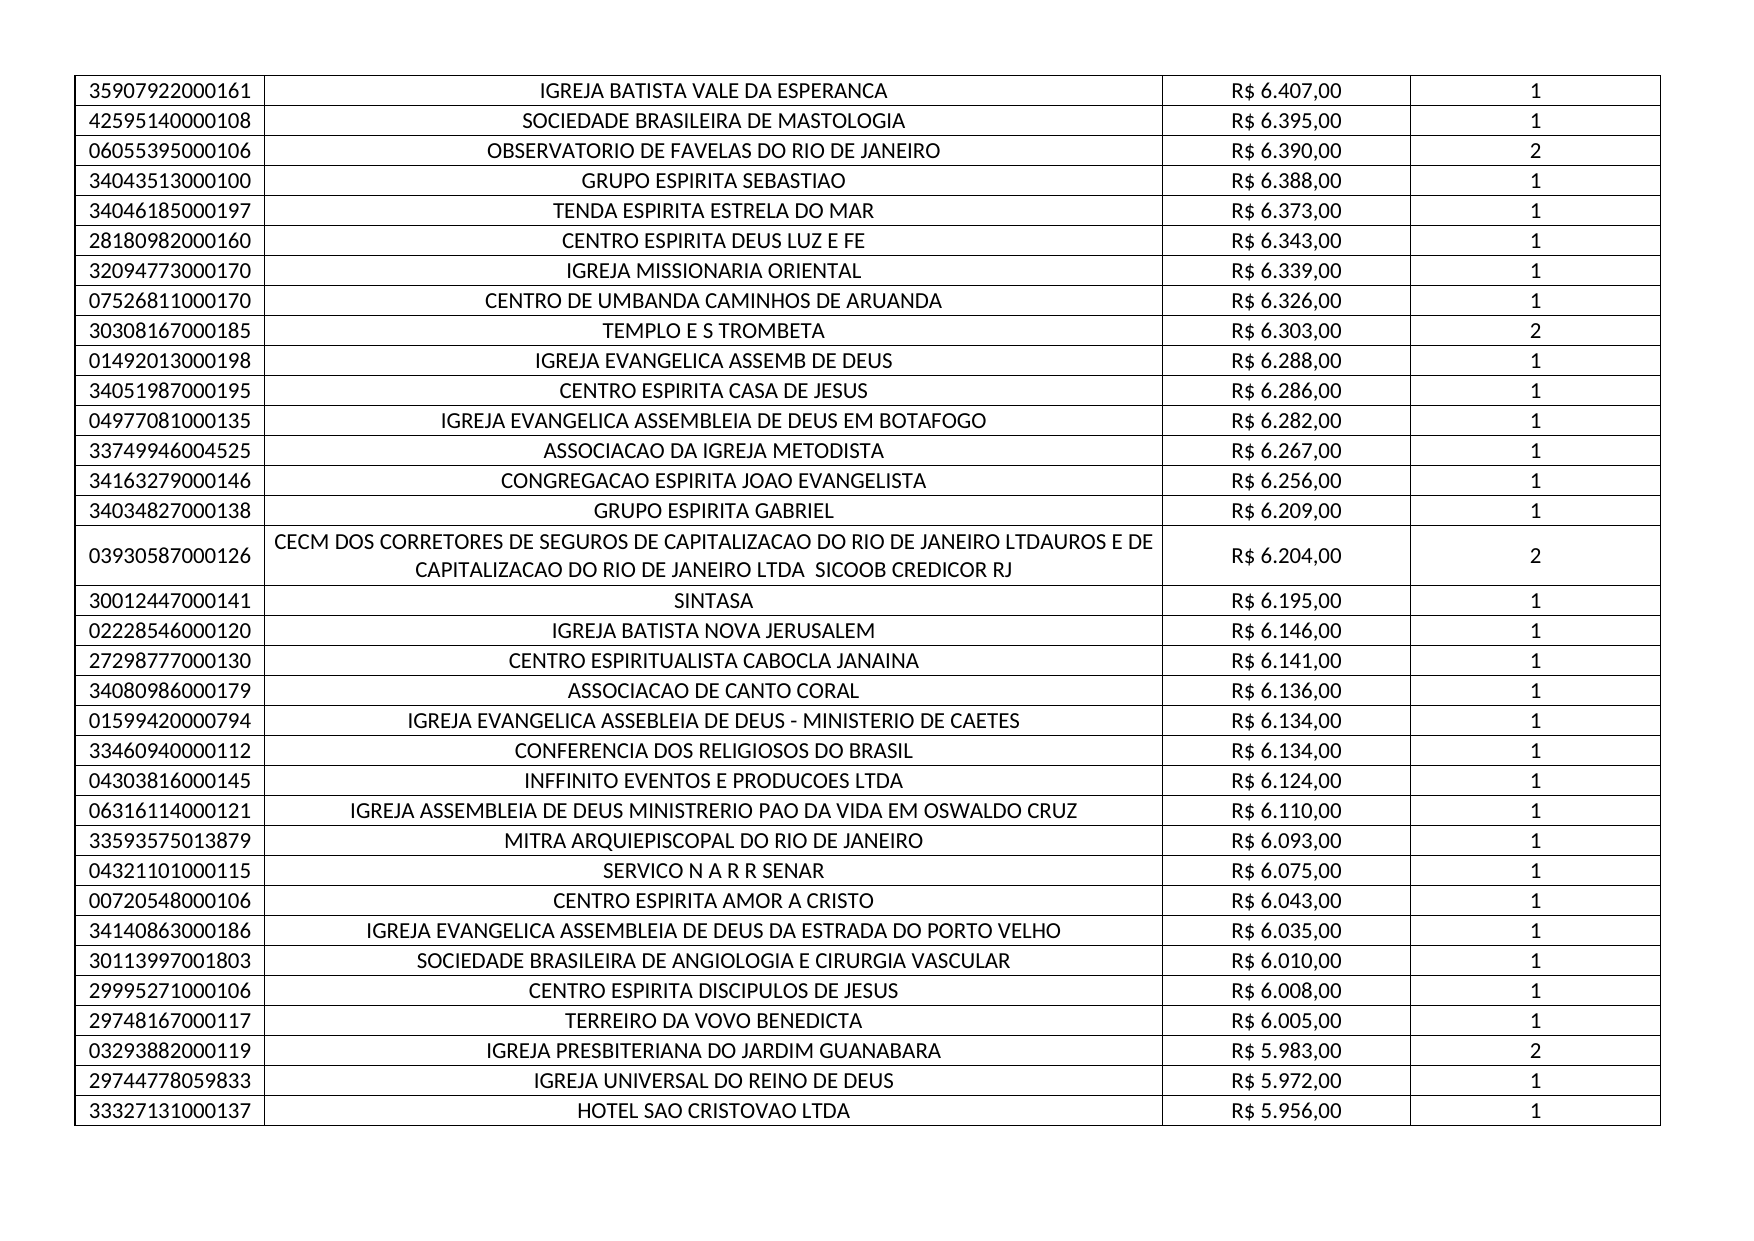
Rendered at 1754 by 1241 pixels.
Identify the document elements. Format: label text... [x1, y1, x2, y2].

table_cell 01492013000198 [76, 346, 264, 375]
table_cell R$ 6.288,00 [1163, 346, 1410, 375]
table_cell R$ 6.010,00 [1163, 946, 1410, 975]
table_cell R$ 6.146,00 [1163, 616, 1410, 645]
table_cell GRUPO ESPIRITA GABRIEL [265, 496, 1162, 525]
table_cell R$ 6.134,00 [1163, 736, 1410, 765]
table_cell R$ 6.110,00 [1163, 796, 1410, 825]
table_cell 30308167000185 [76, 316, 264, 345]
table_cell 03930587000126 [76, 526, 264, 585]
table_cell CENTRO ESPIRITA DISCIPULOS DE JESUS [265, 976, 1162, 1005]
table_cell CENTRO ESPIRITA CASA DE JESUS [265, 376, 1162, 405]
table_cell 1 [1411, 796, 1660, 825]
table_cell 1 [1411, 676, 1660, 705]
table_cell 04977081000135 [76, 406, 264, 435]
table_cell SOCIEDADE BRASILEIRA DE ANGIOLOGIA E CIRURGIA VASCULAR [265, 946, 1162, 975]
table_cell 06316114000121 [76, 796, 264, 825]
table_cell CENTRO DE UMBANDA CAMINHOS DE ARUANDA [265, 286, 1162, 315]
table_cell IGREJA ASSEMBLEIA DE DEUS MINISTRERIO PAO DA VIDA EM OSWALDO CRUZ [265, 796, 1162, 825]
table_cell 1 [1411, 1066, 1660, 1095]
table_cell 33327131000137 [76, 1096, 264, 1125]
table_cell R$ 6.075,00 [1163, 856, 1410, 885]
table_cell 1 [1411, 736, 1660, 765]
table_cell 1 [1411, 886, 1660, 915]
table_cell CONFERENCIA DOS RELIGIOSOS DO BRASIL [265, 736, 1162, 765]
table_cell 2 [1411, 1036, 1660, 1065]
table_cell 03293882000119 [76, 1036, 264, 1065]
table_cell 1 [1411, 436, 1660, 465]
table_cell TEMPLO E S TROMBETA [265, 316, 1162, 345]
table_cell 1 [1411, 856, 1660, 885]
table_cell IGREJA EVANGELICA ASSEBLEIA DE DEUS - MINISTERIO DE CAETES [265, 706, 1162, 735]
table_cell 1 [1411, 586, 1660, 615]
table_cell R$ 6.395,00 [1163, 106, 1410, 135]
table_cell IGREJA EVANGELICA ASSEMB DE DEUS [265, 346, 1162, 375]
table_cell 04303816000145 [76, 766, 264, 795]
table_cell R$ 6.035,00 [1163, 916, 1410, 945]
table_cell IGREJA PRESBITERIANA DO JARDIM GUANABARA [265, 1036, 1162, 1065]
table_cell 34034827000138 [76, 496, 264, 525]
table_cell 32094773000170 [76, 256, 264, 285]
table_cell 1 [1411, 766, 1660, 795]
table_cell TENDA ESPIRITA ESTRELA DO MAR [265, 196, 1162, 225]
table_cell 1 [1411, 466, 1660, 495]
table_cell R$ 6.390,00 [1163, 136, 1410, 165]
table_cell 1 [1411, 496, 1660, 525]
table_cell IGREJA MISSIONARIA ORIENTAL [265, 256, 1162, 285]
table_cell 34163279000146 [76, 466, 264, 495]
table_cell 1 [1411, 166, 1660, 195]
table_cell R$ 6.124,00 [1163, 766, 1410, 795]
table_cell 1 [1411, 106, 1660, 135]
table_cell IGREJA EVANGELICA ASSEMBLEIA DE DEUS DA ESTRADA DO PORTO VELHO [265, 916, 1162, 945]
table_cell R$ 6.195,00 [1163, 586, 1410, 615]
table_cell CECM DOS CORRETORES DE SEGUROS DE CAPITALIZACAO DO RIO DE JANEIRO LTDAUROS E DE CAPITALIZACAO DO RIO DE JANEIRO LTDA SICOOB CREDICOR RJ [265, 526, 1162, 585]
table_cell 42595140000108 [76, 106, 264, 135]
table_cell R$ 6.326,00 [1163, 286, 1410, 315]
table_cell R$ 6.256,00 [1163, 466, 1410, 495]
table_cell 1 [1411, 916, 1660, 945]
table_cell R$ 6.141,00 [1163, 646, 1410, 675]
table_cell 00720548000106 [76, 886, 264, 915]
table_cell R$ 6.008,00 [1163, 976, 1410, 1005]
table_cell 34043513000100 [76, 166, 264, 195]
table_cell 01599420000794 [76, 706, 264, 735]
table_cell MITRA ARQUIEPISCOPAL DO RIO DE JANEIRO [265, 826, 1162, 855]
table_cell 1 [1411, 946, 1660, 975]
table_cell 1 [1411, 616, 1660, 645]
table_cell 1 [1411, 1096, 1660, 1125]
table_cell 29995271000106 [76, 976, 264, 1005]
table_cell 1 [1411, 826, 1660, 855]
table_cell R$ 6.407,00 [1163, 76, 1410, 105]
table_cell 1 [1411, 256, 1660, 285]
table_cell ASSOCIACAO DE CANTO CORAL [265, 676, 1162, 705]
table_cell R$ 6.388,00 [1163, 166, 1410, 195]
table_cell R$ 5.972,00 [1163, 1066, 1410, 1095]
table_cell 28180982000160 [76, 226, 264, 255]
table_cell IGREJA EVANGELICA ASSEMBLEIA DE DEUS EM BOTAFOGO [265, 406, 1162, 435]
table_cell 1 [1411, 706, 1660, 735]
table_cell 1 [1411, 286, 1660, 315]
table_cell 1 [1411, 76, 1660, 105]
table_cell 29744778059833 [76, 1066, 264, 1095]
table_cell IGREJA BATISTA VALE DA ESPERANCA [265, 76, 1162, 105]
table_cell 1 [1411, 406, 1660, 435]
table_cell CENTRO ESPIRITUALISTA CABOCLA JANAINA [265, 646, 1162, 675]
table_cell R$ 6.373,00 [1163, 196, 1410, 225]
table_cell HOTEL SAO CRISTOVAO LTDA [265, 1096, 1162, 1125]
table_cell 1 [1411, 226, 1660, 255]
table_cell 33593575013879 [76, 826, 264, 855]
table_cell SOCIEDADE BRASILEIRA DE MASTOLOGIA [265, 106, 1162, 135]
table_cell R$ 6.286,00 [1163, 376, 1410, 405]
table_cell R$ 5.956,00 [1163, 1096, 1410, 1125]
table_cell 02228546000120 [76, 616, 264, 645]
table_cell R$ 6.267,00 [1163, 436, 1410, 465]
table_cell TERREIRO DA VOVO BENEDICTA [265, 1006, 1162, 1035]
table_cell 30113997001803 [76, 946, 264, 975]
table_cell 34140863000186 [76, 916, 264, 945]
table_cell 2 [1411, 526, 1660, 585]
table_cell CONGREGACAO ESPIRITA JOAO EVANGELISTA [265, 466, 1162, 495]
table_cell 1 [1411, 376, 1660, 405]
table_cell 34080986000179 [76, 676, 264, 705]
table_cell R$ 5.983,00 [1163, 1036, 1410, 1065]
table_cell OBSERVATORIO DE FAVELAS DO RIO DE JANEIRO [265, 136, 1162, 165]
table_cell R$ 6.134,00 [1163, 706, 1410, 735]
table_cell 07526811000170 [76, 286, 264, 315]
table_cell 1 [1411, 1006, 1660, 1035]
table_cell SINTASA [265, 586, 1162, 615]
table_cell 29748167000117 [76, 1006, 264, 1035]
table_cell 27298777000130 [76, 646, 264, 675]
table_cell ASSOCIACAO DA IGREJA METODISTA [265, 436, 1162, 465]
table_cell 04321101000115 [76, 856, 264, 885]
table_cell 30012447000141 [76, 586, 264, 615]
table_cell 1 [1411, 976, 1660, 1005]
table_cell R$ 6.282,00 [1163, 406, 1410, 435]
table_cell 1 [1411, 646, 1660, 675]
table_cell 06055395000106 [76, 136, 264, 165]
table_cell R$ 6.204,00 [1163, 526, 1410, 585]
table_cell 33460940000112 [76, 736, 264, 765]
table_cell 2 [1411, 136, 1660, 165]
table_cell GRUPO ESPIRITA SEBASTIAO [265, 166, 1162, 195]
table_cell 1 [1411, 196, 1660, 225]
table_cell IGREJA UNIVERSAL DO REINO DE DEUS [265, 1066, 1162, 1095]
table_cell CENTRO ESPIRITA DEUS LUZ E FE [265, 226, 1162, 255]
table_cell R$ 6.343,00 [1163, 226, 1410, 255]
table_cell R$ 6.093,00 [1163, 826, 1410, 855]
table_cell 34046185000197 [76, 196, 264, 225]
table_cell 35907922000161 [76, 76, 264, 105]
table_cell R$ 6.303,00 [1163, 316, 1410, 345]
table_cell R$ 6.209,00 [1163, 496, 1410, 525]
table_cell 2 [1411, 316, 1660, 345]
table_cell INFFINITO EVENTOS E PRODUCOES LTDA [265, 766, 1162, 795]
table_cell 33749946004525 [76, 436, 264, 465]
table_cell 34051987000195 [76, 376, 264, 405]
table_cell R$ 6.005,00 [1163, 1006, 1410, 1035]
table_cell 1 [1411, 346, 1660, 375]
table_cell R$ 6.043,00 [1163, 886, 1410, 915]
table_cell R$ 6.339,00 [1163, 256, 1410, 285]
table_cell IGREJA BATISTA NOVA JERUSALEM [265, 616, 1162, 645]
table_cell R$ 6.136,00 [1163, 676, 1410, 705]
table_cell SERVICO N A R R SENAR [265, 856, 1162, 885]
table_cell CENTRO ESPIRITA AMOR A CRISTO [265, 886, 1162, 915]
